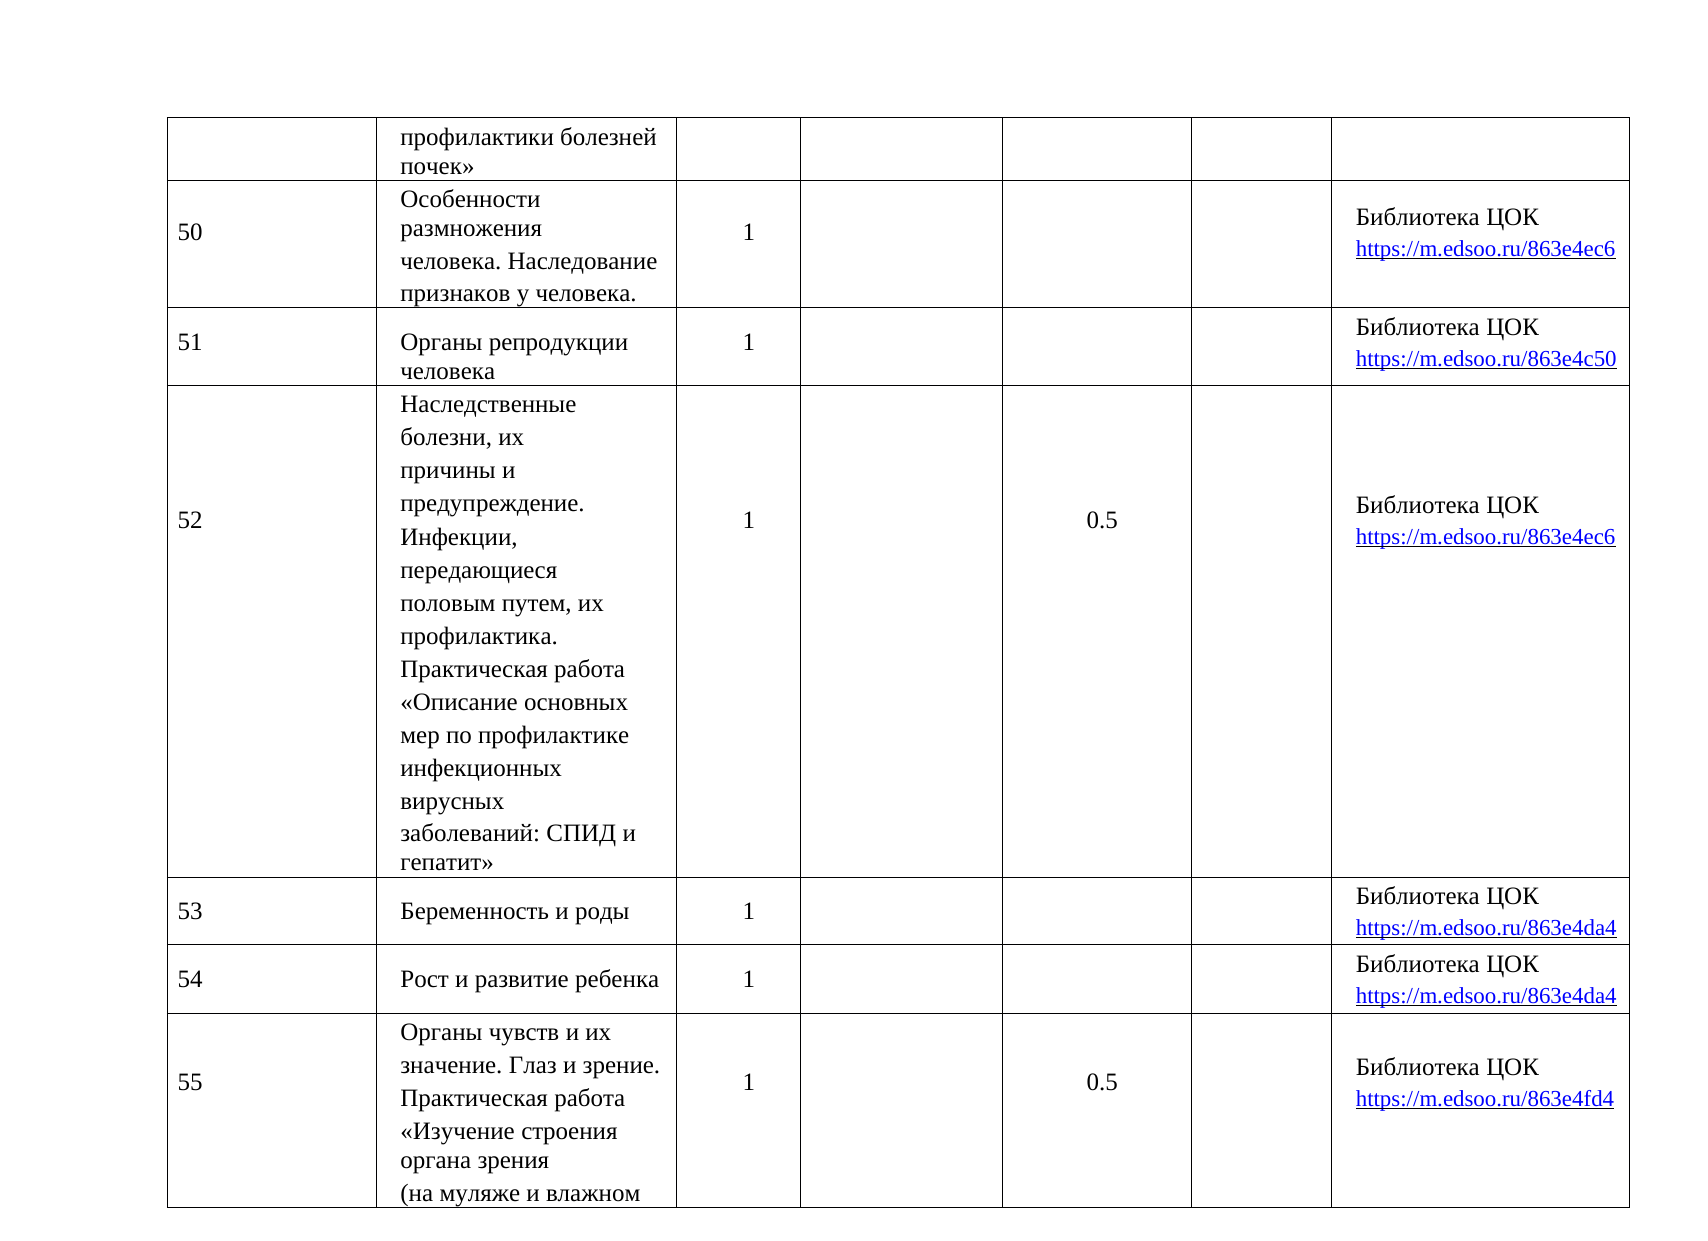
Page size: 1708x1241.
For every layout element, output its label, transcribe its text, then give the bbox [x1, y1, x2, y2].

table_cell 1 [677, 878, 800, 944]
table_cell [1003, 308, 1191, 385]
table_cell Библиотека ЦОК https://m.edsoo.ru/863e4fd4 [1332, 1014, 1629, 1207]
table_cell Библиотека ЦОК https://m.edsoo.ru/863e4ec6 [1332, 386, 1629, 876]
table_cell [801, 878, 1002, 944]
table_cell 50 [168, 181, 376, 307]
table_cell [1003, 878, 1191, 944]
table_cell [1192, 1014, 1331, 1207]
table_cell Библиотека ЦОК https://m.edsoo.ru/863e4c50 [1332, 308, 1629, 385]
table_header профилактики болезней почек» [377, 118, 676, 179]
table_cell 53 [168, 878, 376, 944]
table_header [1003, 118, 1191, 179]
table_header [168, 118, 376, 179]
table_cell Библиотека ЦОК https://m.edsoo.ru/863e4da4 [1332, 945, 1629, 1013]
table_cell Наследственные болезни, их причины и предупреждение. Инфекции, передающиеся половым путем, их профилактика. Практическая работа «Описание основных мер по профилактике инфекционных вирусных заболеваний: СПИД и гепатит» [377, 386, 676, 876]
table_header [801, 118, 1002, 179]
table_cell Органы чувств и их значение. Глаз и зрение. Практическая работа «Изучение строения органа зрения (на муляже и влажном [377, 1014, 676, 1207]
table_cell 0.5 [1003, 1014, 1191, 1207]
table_cell [801, 1014, 1002, 1207]
table_cell 1 [677, 308, 800, 385]
table_cell 52 [168, 386, 376, 876]
table_cell 54 [168, 945, 376, 1013]
table_cell [1003, 945, 1191, 1013]
table_cell 51 [168, 308, 376, 385]
table_cell [1003, 181, 1191, 307]
table_header [1332, 118, 1629, 179]
table_cell Библиотека ЦОК https://m.edsoo.ru/863e4da4 [1332, 878, 1629, 944]
table_cell 0.5 [1003, 386, 1191, 876]
table_cell [801, 308, 1002, 385]
table_cell 55 [168, 1014, 376, 1207]
table_cell 1 [677, 181, 800, 307]
table_cell [801, 181, 1002, 307]
table_cell Особенности размножения человека. Наследование признаков у человека. [377, 181, 676, 307]
table_cell [1192, 308, 1331, 385]
table_cell Рост и развитие ребенка [377, 945, 676, 1013]
table_cell 1 [677, 1014, 800, 1207]
table_cell Библиотека ЦОК https://m.edsoo.ru/863e4ec6 [1332, 181, 1629, 307]
table_cell 1 [677, 386, 800, 876]
table_header [677, 118, 800, 179]
table_cell [801, 386, 1002, 876]
table_cell Органы репродукции человека [377, 308, 676, 385]
table_header [1192, 118, 1331, 179]
table_cell 1 [677, 945, 800, 1013]
table_cell [1192, 945, 1331, 1013]
table_cell [1192, 181, 1331, 307]
table_cell Беременность и роды [377, 878, 676, 944]
table_cell [1192, 878, 1331, 944]
table_cell [801, 945, 1002, 1013]
table_cell [1192, 386, 1331, 876]
